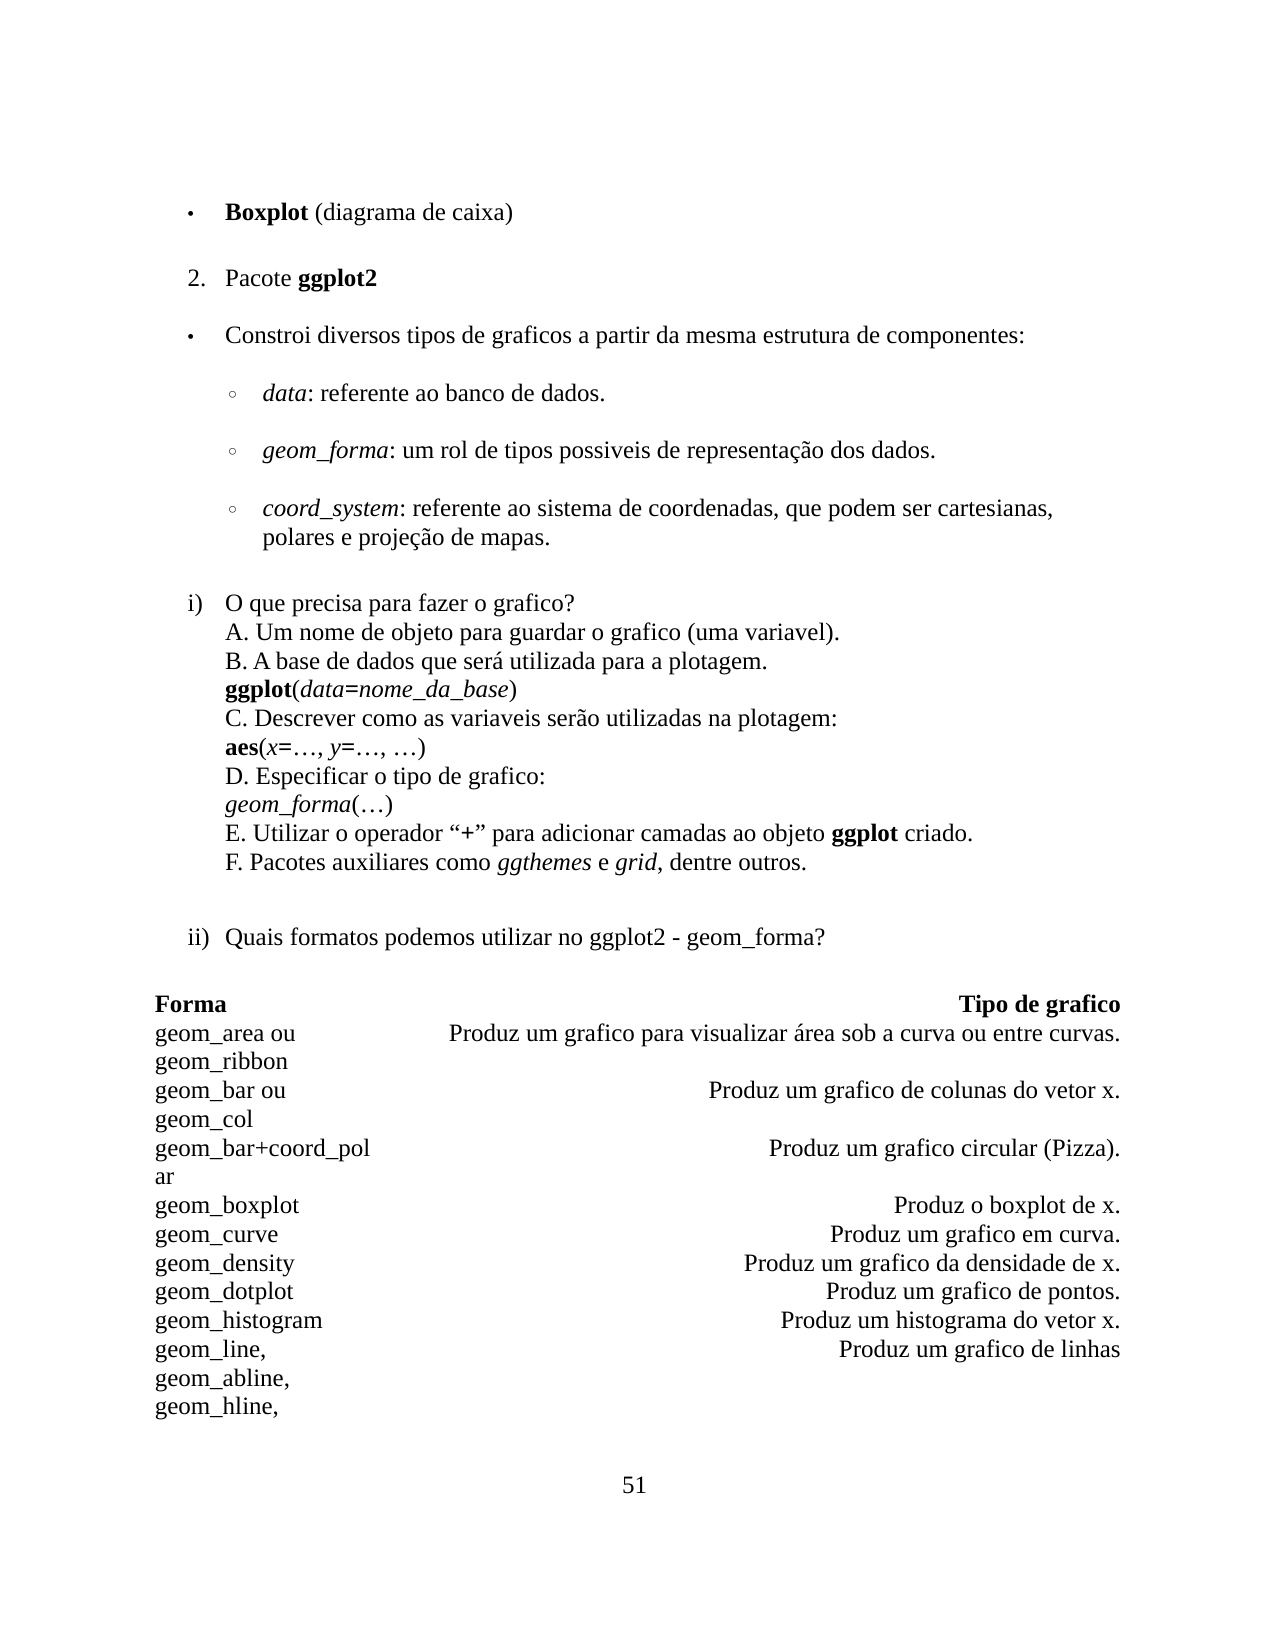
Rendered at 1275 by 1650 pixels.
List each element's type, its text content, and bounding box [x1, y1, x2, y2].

list Constroi diversos tipos de graficos a partir da mesma estrutura de componentes: [187, 321, 1125, 378]
table_header Tipo de grafico [382, 989, 1125, 1018]
table_cell Produz o boxplot de x. [382, 1190, 1125, 1219]
table_header Forma [150, 989, 382, 1018]
table_cell geom_area ou geom_ribbon [150, 1018, 382, 1075]
list geom_forma: um rol de tipos possiveis de representação dos dados. [225, 436, 1125, 493]
list Pacote ggplot2 [187, 263, 1125, 321]
table_cell geom_bar ou geom_col [150, 1075, 382, 1133]
table_cell Produz um grafico de linhas [382, 1334, 1125, 1420]
table_cell geom_curve [150, 1219, 382, 1248]
table_cell Produz um grafico de pontos. [382, 1276, 1125, 1305]
table_cell Produz um grafico circular (Pizza). [382, 1133, 1125, 1190]
list data: referente ao banco de dados. [225, 378, 1125, 436]
table_cell Produz um grafico para visualizar área sob a curva ou entre curvas. [382, 1018, 1125, 1075]
table_cell geom_dotplot [150, 1276, 382, 1305]
list O que precisa para fazer o grafico? A. Um nome de objeto para guardar o grafico (uma variavel). B. A base de dados que será utilizada para a plotagem. ggplot(data=nome_da_base) C. Descrever como as variaveis serão utilizadas na plotagem: aes(x=…, y=…, …) D. Especificar o tipo de grafico: geom_forma(…) E. Utilizar o operador “+” para adicionar camadas ao objeto ggplot criado. F. Pacotes auxiliares como ggthemes e grid, dentre outros. [187, 588, 1125, 904]
table_cell Produz um grafico em curva. [382, 1219, 1125, 1248]
list Boxplot (diagrama de caixa) [187, 197, 1125, 254]
list [187, 150, 1125, 179]
list Quais formatos podemos utilizar no ggplot2 - geom_forma? [187, 922, 1125, 980]
table_cell Produz um grafico de colunas do vetor x. [382, 1075, 1125, 1133]
list coord_system: referente ao sistema de coordenadas, que podem ser cartesianas, polares e projeção de mapas. [225, 493, 1125, 579]
table_cell geom_line, geom_abline, geom_hline, [150, 1334, 382, 1420]
table_cell geom_boxplot [150, 1190, 382, 1219]
table_cell geom_histogram [150, 1305, 382, 1334]
table_cell Produz um grafico da densidade de x. [382, 1248, 1125, 1276]
table_cell geom_density [150, 1248, 382, 1276]
table_cell Produz um histograma do vetor x. [382, 1305, 1125, 1334]
table_cell geom_bar+coord_polar [150, 1133, 382, 1190]
